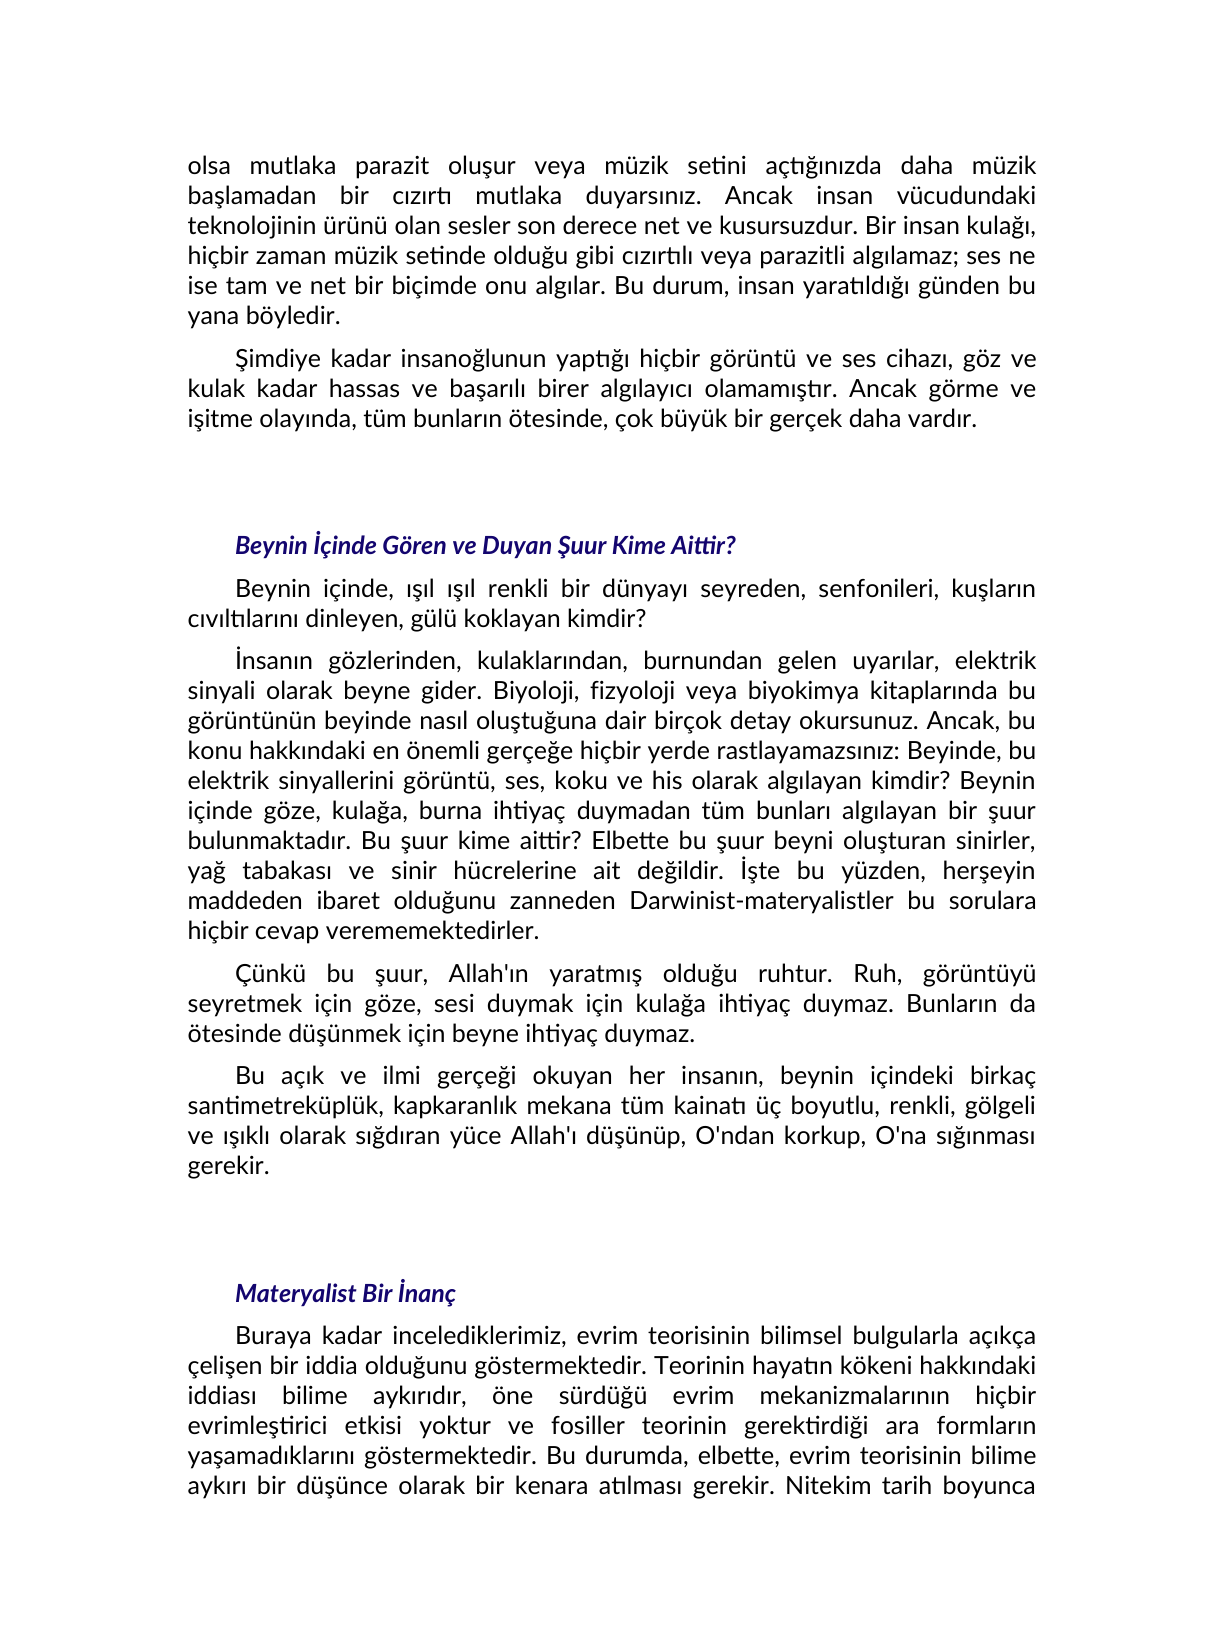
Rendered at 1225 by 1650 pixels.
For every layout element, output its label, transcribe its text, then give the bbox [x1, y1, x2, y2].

text İnsanın gözlerinden, kulaklarından, burnundan gelen uyarılar, elektrik sinyali olarak beyne gider. Biyoloji, fizyoloji veya biyokimya kitaplarında bu görüntünün beyinde nasıl oluştuğuna dair birçok detay okursunuz. Ancak, bu konu hakkındaki en önemli gerçeğe hiçbir yerde rastlayamazsınız: Beyinde, bu elektrik sinyallerini görüntü, ses, koku ve his olarak algılayan kimdir? Beynin içinde göze, kulağa, burna ihtiyaç duymadan tüm bunları algılayan bir şuur bulunmaktadır. Bu şuur kime aittir? Elbette bu şuur beyni oluşturan sinirler, yağ tabakası ve sinir hücrelerine ait değildir. İşte bu yüzden, herşeyin maddeden ibaret olduğunu zanneden Darwinist-materyalistler bu sorulara hiçbir cevap verememektedirler. [187, 645, 1037, 945]
text Çünkü bu şuur, Allah'ın yaratmış olduğu ruhtur. Ruh, görüntüyü seyretmek için göze, sesi duymak için kulağa ihtiyaç duymaz. Bunların da ötesinde düşünmek için beyne ihtiyaç duymaz. [187, 957, 1037, 1047]
text Şimdiye kadar insanoğlunun yaptığı hiçbir görüntü ve ses cihazı, göz ve kulak kadar hassas ve başarılı birer algılayıcı olamamıştır. Ancak görme ve işitme olayında, tüm bunların ötesinde, çok büyük bir gerçek daha vardır. [187, 342, 1037, 432]
text Beynin içinde, ışıl ışıl renkli bir dünyayı seyreden, senfonileri, kuşların cıvıltılarını dinleyen, gülü koklayan kimdir? [187, 572, 1037, 632]
text Beynin İçinde Gören ve Duyan Şuur Kime Aittir? [187, 530, 1037, 560]
text olsa mutlaka parazit oluşur veya müzik setini açtığınızda daha müzik başlamadan bir cızırtı mutlaka duyarsınız. Ancak insan vücudundaki teknolojinin ürünü olan sesler son derece net ve kusursuzdur. Bir insan kulağı, hiçbir zaman müzik setinde olduğu gibi cızırtılı veya parazitli algılamaz; ses ne ise tam ve net bir biçimde onu algılar. Bu durum, insan yaratıldığı günden bu yana böyledir. [187, 150, 1037, 330]
text Bu açık ve ilmi gerçeği okuyan her insanın, beynin içindeki birkaç santimetreküplük, kapkaranlık mekana tüm kainatı üç boyutlu, renkli, gölgeli ve ışıklı olarak sığdıran yüce Allah'ı düşünüp, O'ndan korkup, O'na sığınması gerekir. [187, 1060, 1037, 1180]
text Buraya kadar incelediklerimiz, evrim teorisinin bilimsel bulgularla açıkça çelişen bir iddia olduğunu göstermektedir. Teorinin hayatın kökeni hakkındaki iddiası bilime aykırıdır, öne sürdüğü evrim mekanizmalarının hiçbir evrimleştirici etkisi yoktur ve fosiller teorinin gerektirdiği ara formların yaşamadıklarını göstermektedir. Bu durumda, elbette, evrim teorisinin bilime aykırı bir düşünce olarak bir kenara atılması gerekir. Nitekim tarih boyunca [187, 1320, 1037, 1500]
text Materyalist Bir İnanç [187, 1277, 1037, 1307]
